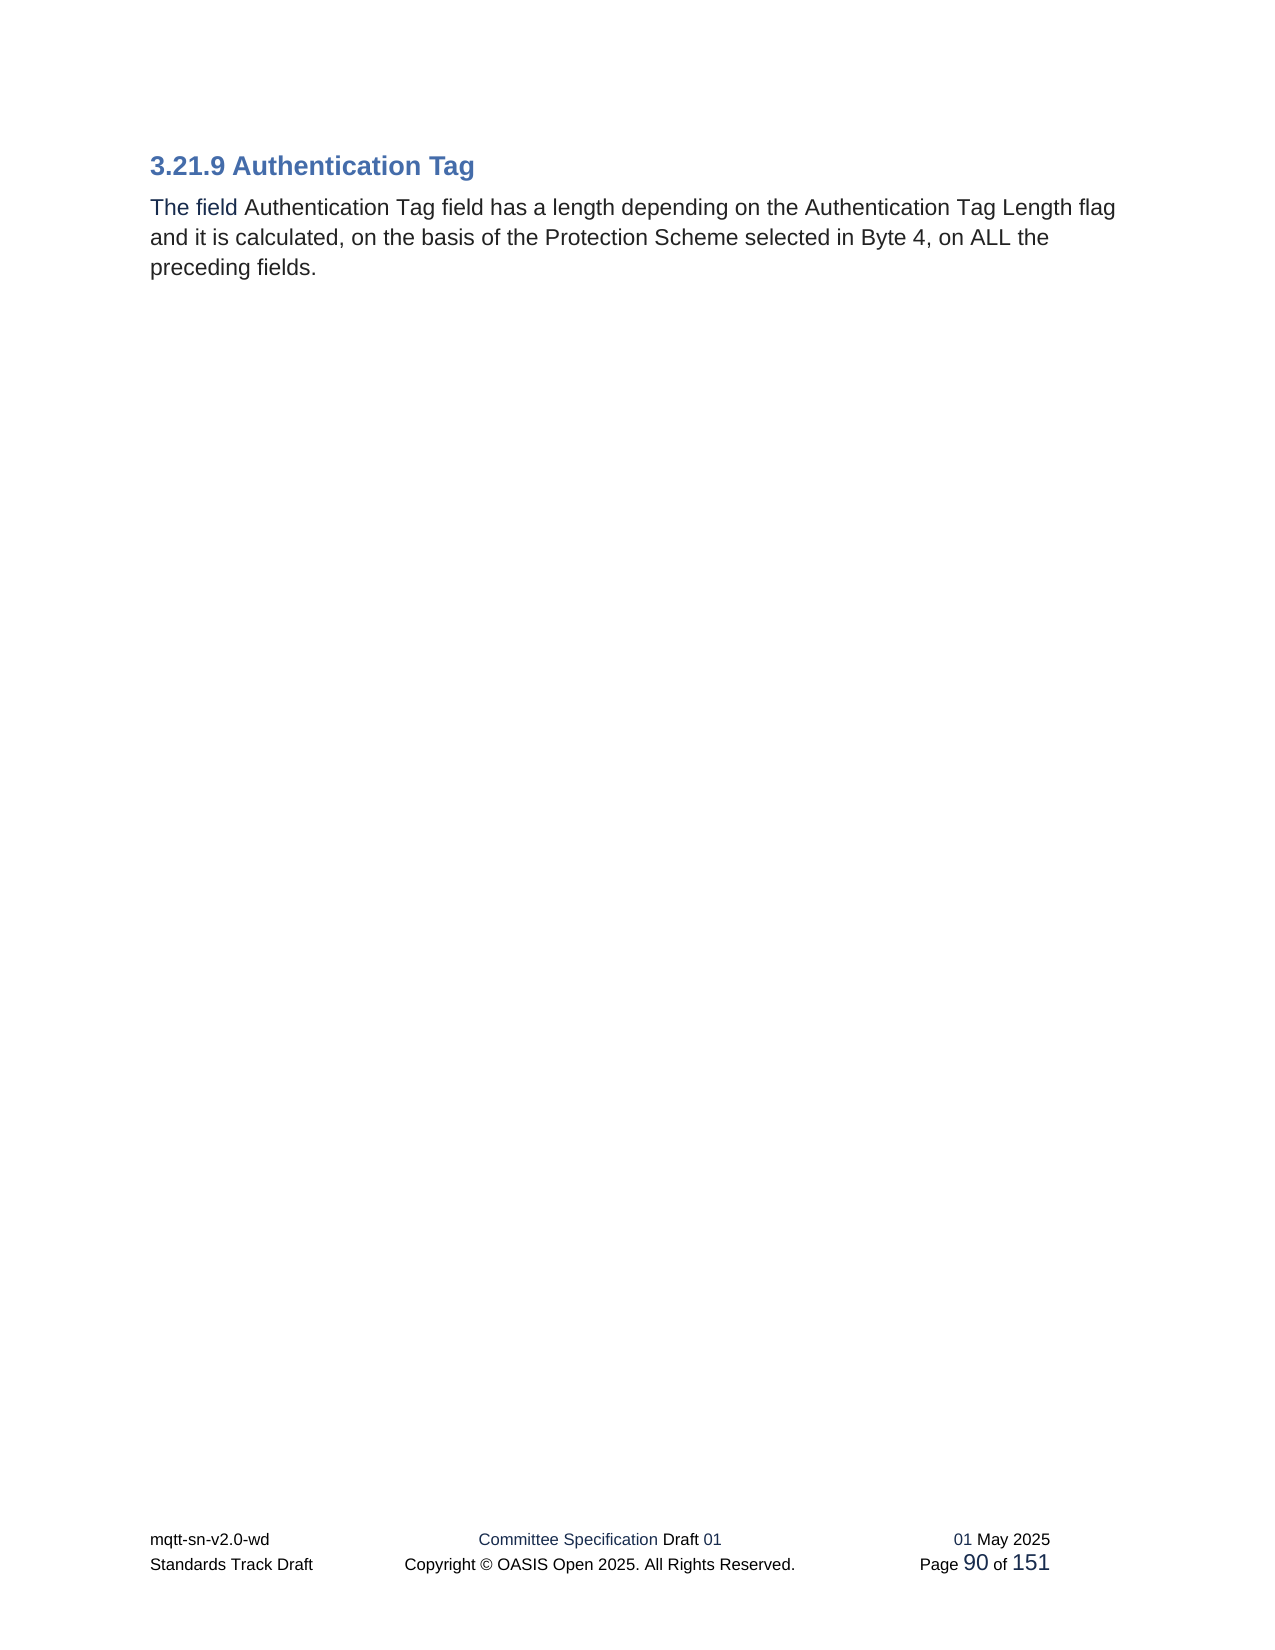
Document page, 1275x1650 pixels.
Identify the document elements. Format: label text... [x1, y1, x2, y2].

subtitle 3.21.9 Authentication Tag [150, 150, 1124, 181]
text The field Authentication Tag field has a length depending on the Authentication Tag Length flag and it is calculated, on the basis of the Protection Scheme selected in Byte 4, on ALL the preceding fields. [150, 194, 1124, 281]
